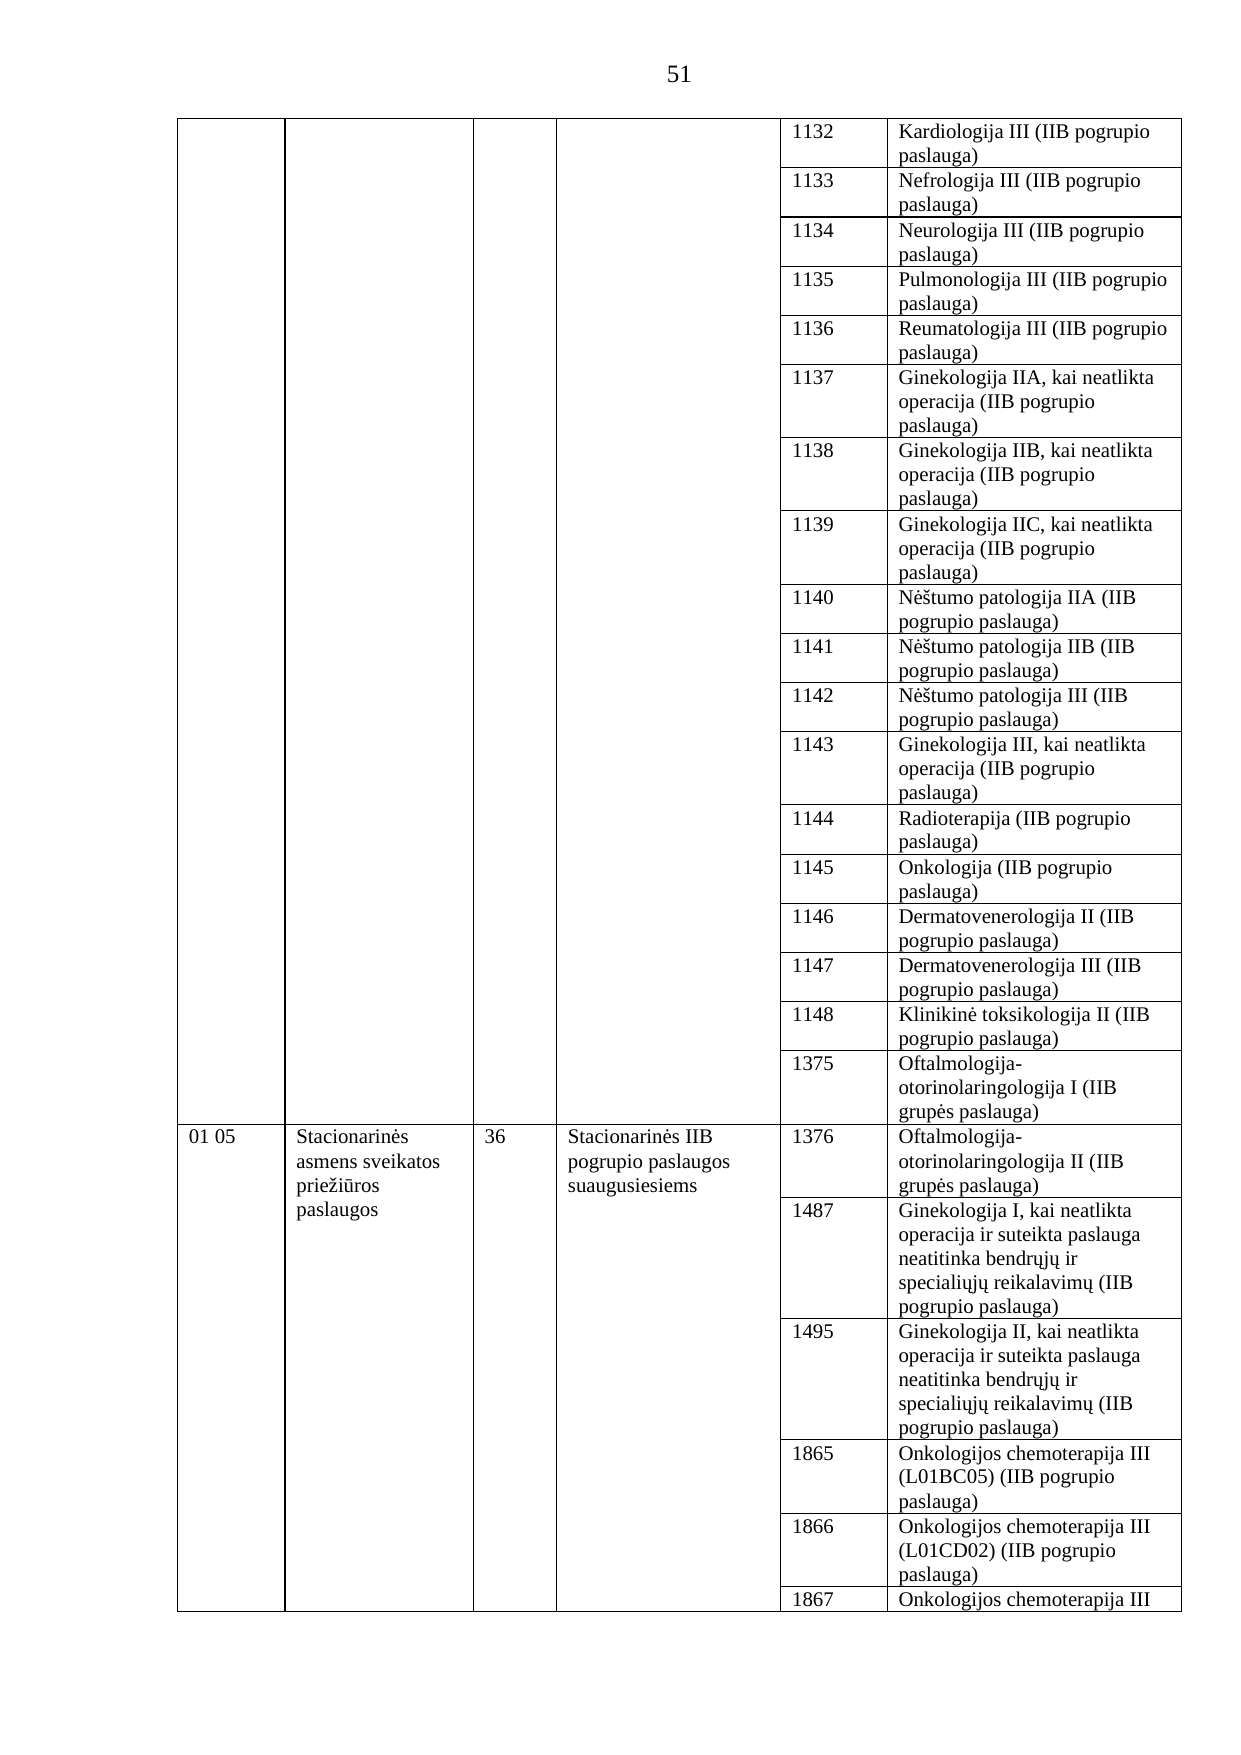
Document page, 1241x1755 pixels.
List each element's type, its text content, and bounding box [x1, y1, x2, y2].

table_cell 1147 [781, 953, 887, 1001]
table_cell 1141 [781, 634, 887, 682]
table_cell 1145 [781, 855, 887, 903]
table_cell Ginekologija IIB, kai neatlikta operacija (IIB pogrupio paslauga) [888, 438, 1181, 510]
table_cell [286, 119, 473, 1123]
table_cell Dermatovenerologija III (IIB pogrupio paslauga) [888, 953, 1181, 1001]
table_cell Onkologijos chemoterapija III (L01CD02) (IIB pogrupio paslauga) [888, 1514, 1181, 1586]
table_cell 1375 [781, 1051, 887, 1123]
table_cell Oftalmologija-otorinolaringologija II (IIB grupės paslauga) [888, 1125, 1181, 1197]
table_cell 1487 [781, 1198, 887, 1318]
table_cell 1136 [781, 316, 887, 364]
table_cell 1866 [781, 1514, 887, 1586]
table_cell Neurologija III (IIB pogrupio paslauga) [888, 218, 1181, 266]
table_cell Radioterapija (IIB pogrupio paslauga) [888, 805, 1181, 853]
table_cell 1137 [781, 365, 887, 437]
table_cell [557, 119, 780, 1123]
table_cell Dermatovenerologija II (IIB pogrupio paslauga) [888, 904, 1181, 952]
table_cell 1495 [781, 1319, 887, 1439]
table_cell 1132 [781, 119, 887, 167]
table_cell Ginekologija I, kai neatlikta operacija ir suteikta paslauga neatitinka bendrųjų ir specialiųjų reikalavimų (IIB pogrupio paslauga) [888, 1198, 1181, 1318]
table_cell 1140 [781, 585, 887, 633]
table_cell 1865 [781, 1440, 887, 1513]
table_cell Nėštumo patologija IIA (IIB pogrupio paslauga) [888, 585, 1181, 633]
table_cell 36 [474, 1125, 556, 1611]
table_cell Ginekologija III, kai neatlikta operacija (IIB pogrupio paslauga) [888, 732, 1181, 804]
table_cell 01 05 [178, 1125, 284, 1611]
table_cell Klinikinė toksikologija II (IIB pogrupio paslauga) [888, 1002, 1181, 1050]
table_cell Nėštumo patologija IIB (IIB pogrupio paslauga) [888, 634, 1181, 682]
table_cell Oftalmologija-otorinolaringologija I (IIB grupės paslauga) [888, 1051, 1181, 1123]
table_cell 1133 [781, 168, 887, 216]
table_cell Reumatologija III (IIB pogrupio paslauga) [888, 316, 1181, 364]
table_cell Ginekologija IIC, kai neatlikta operacija (IIB pogrupio paslauga) [888, 511, 1181, 584]
table_cell 1143 [781, 732, 887, 804]
table_cell [474, 119, 556, 1123]
table_cell Kardiologija III (IIB pogrupio paslauga) [888, 119, 1181, 167]
table_cell Onkologijos chemoterapija III [888, 1587, 1181, 1611]
table_cell [178, 119, 284, 1123]
table_cell 1134 [781, 218, 887, 266]
table_cell 1867 [781, 1587, 887, 1611]
table_cell 1144 [781, 805, 887, 853]
table_cell Onkologija (IIB pogrupio paslauga) [888, 855, 1181, 903]
table_cell 1139 [781, 511, 887, 584]
table_cell Ginekologija IIA, kai neatlikta operacija (IIB pogrupio paslauga) [888, 365, 1181, 437]
table_cell Onkologijos chemoterapija III (L01BC05) (IIB pogrupio paslauga) [888, 1440, 1181, 1513]
table_cell Stacionarinės IIB pogrupio paslaugos suaugusiesiems [557, 1125, 780, 1611]
table_cell 1138 [781, 438, 887, 510]
table_cell Nėštumo patologija III (IIB pogrupio paslauga) [888, 683, 1181, 731]
table_cell 1376 [781, 1125, 887, 1197]
table_cell 1142 [781, 683, 887, 731]
table_cell 1135 [781, 267, 887, 315]
table_cell 1146 [781, 904, 887, 952]
table_cell 1148 [781, 1002, 887, 1050]
table_cell Nefrologija III (IIB pogrupio paslauga) [888, 168, 1181, 216]
table_cell Pulmonologija III (IIB pogrupio paslauga) [888, 267, 1181, 315]
table_cell Ginekologija II, kai neatlikta operacija ir suteikta paslauga neatitinka bendrųjų ir specialiųjų reikalavimų (IIB pogrupio paslauga) [888, 1319, 1181, 1439]
table_cell Stacionarinės asmens sveikatos priežiūros paslaugos [286, 1125, 473, 1611]
